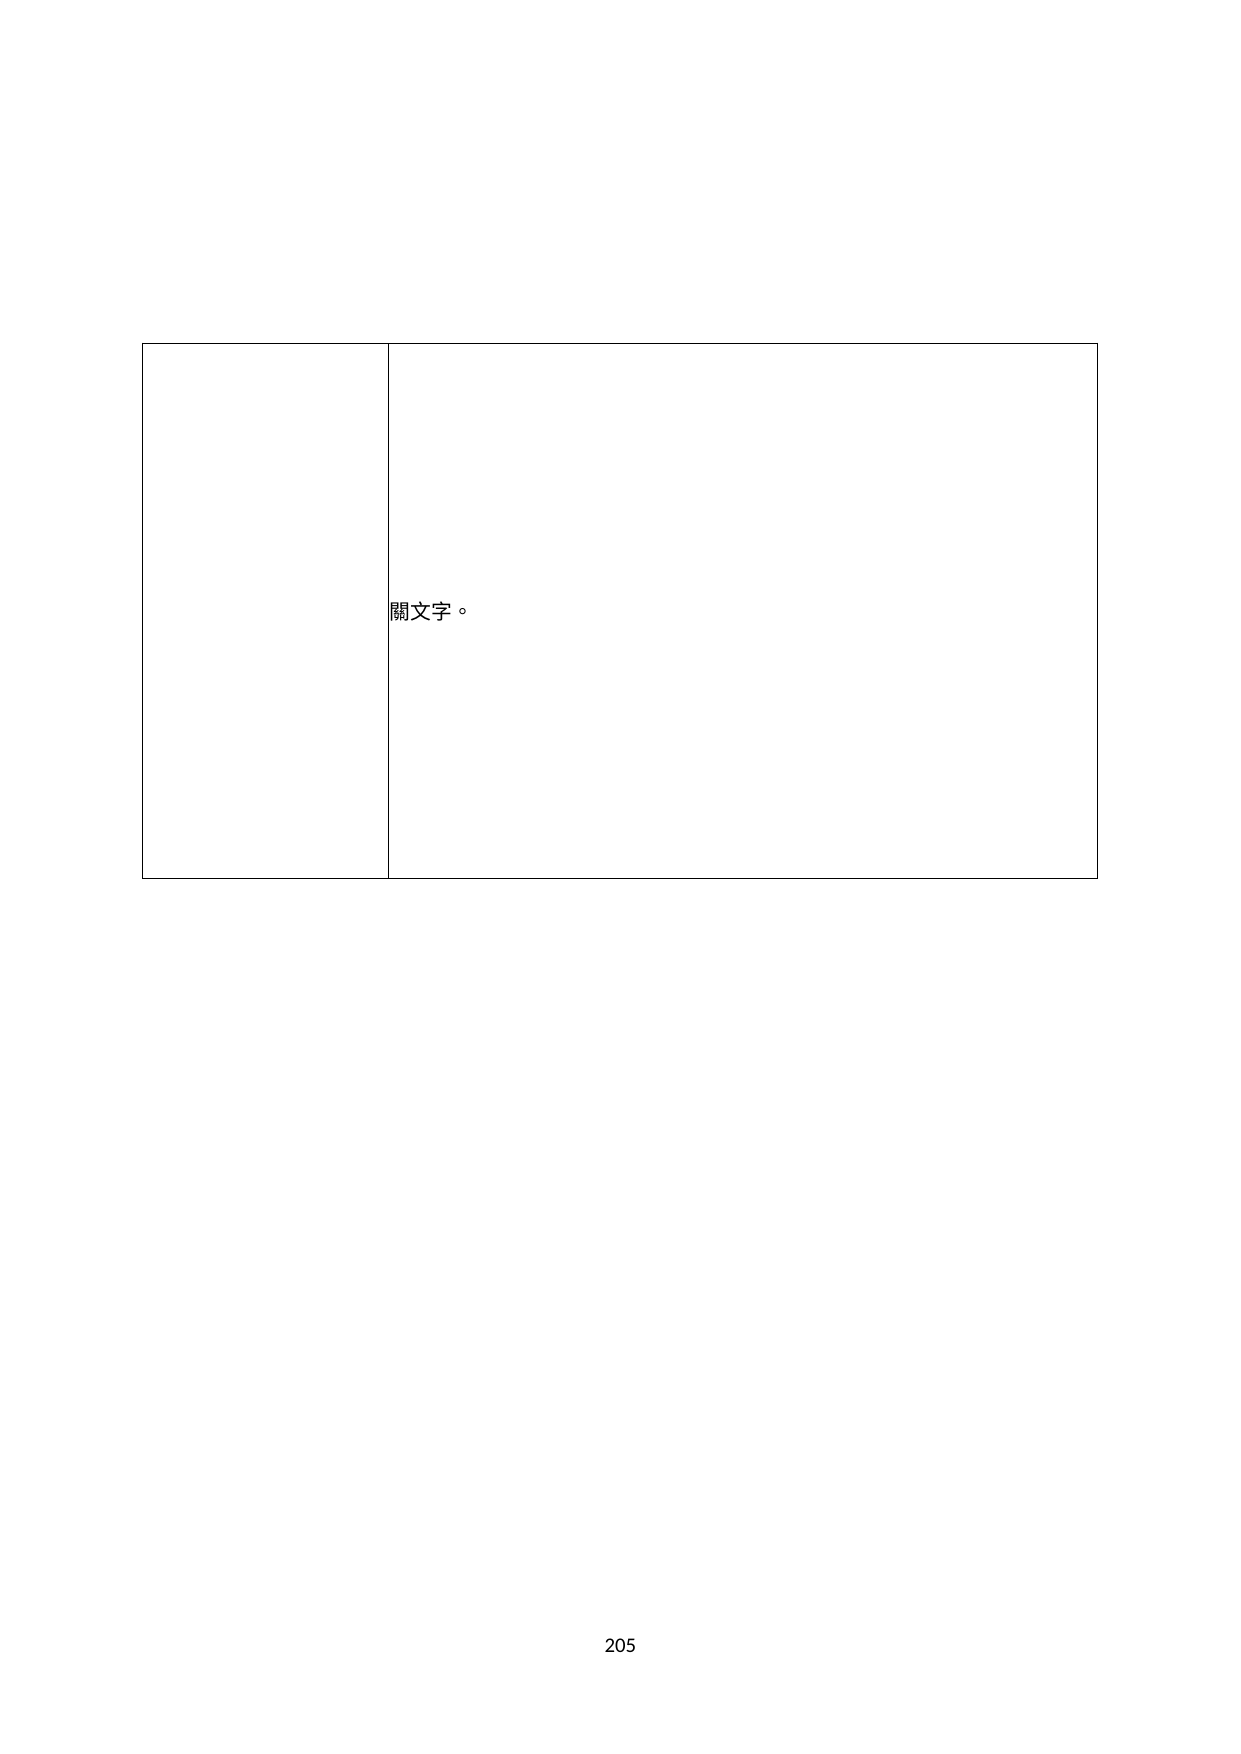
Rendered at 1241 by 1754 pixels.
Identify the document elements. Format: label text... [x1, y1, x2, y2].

table_cell 關文字。 [389, 344, 1097, 878]
table_cell [143, 344, 388, 878]
